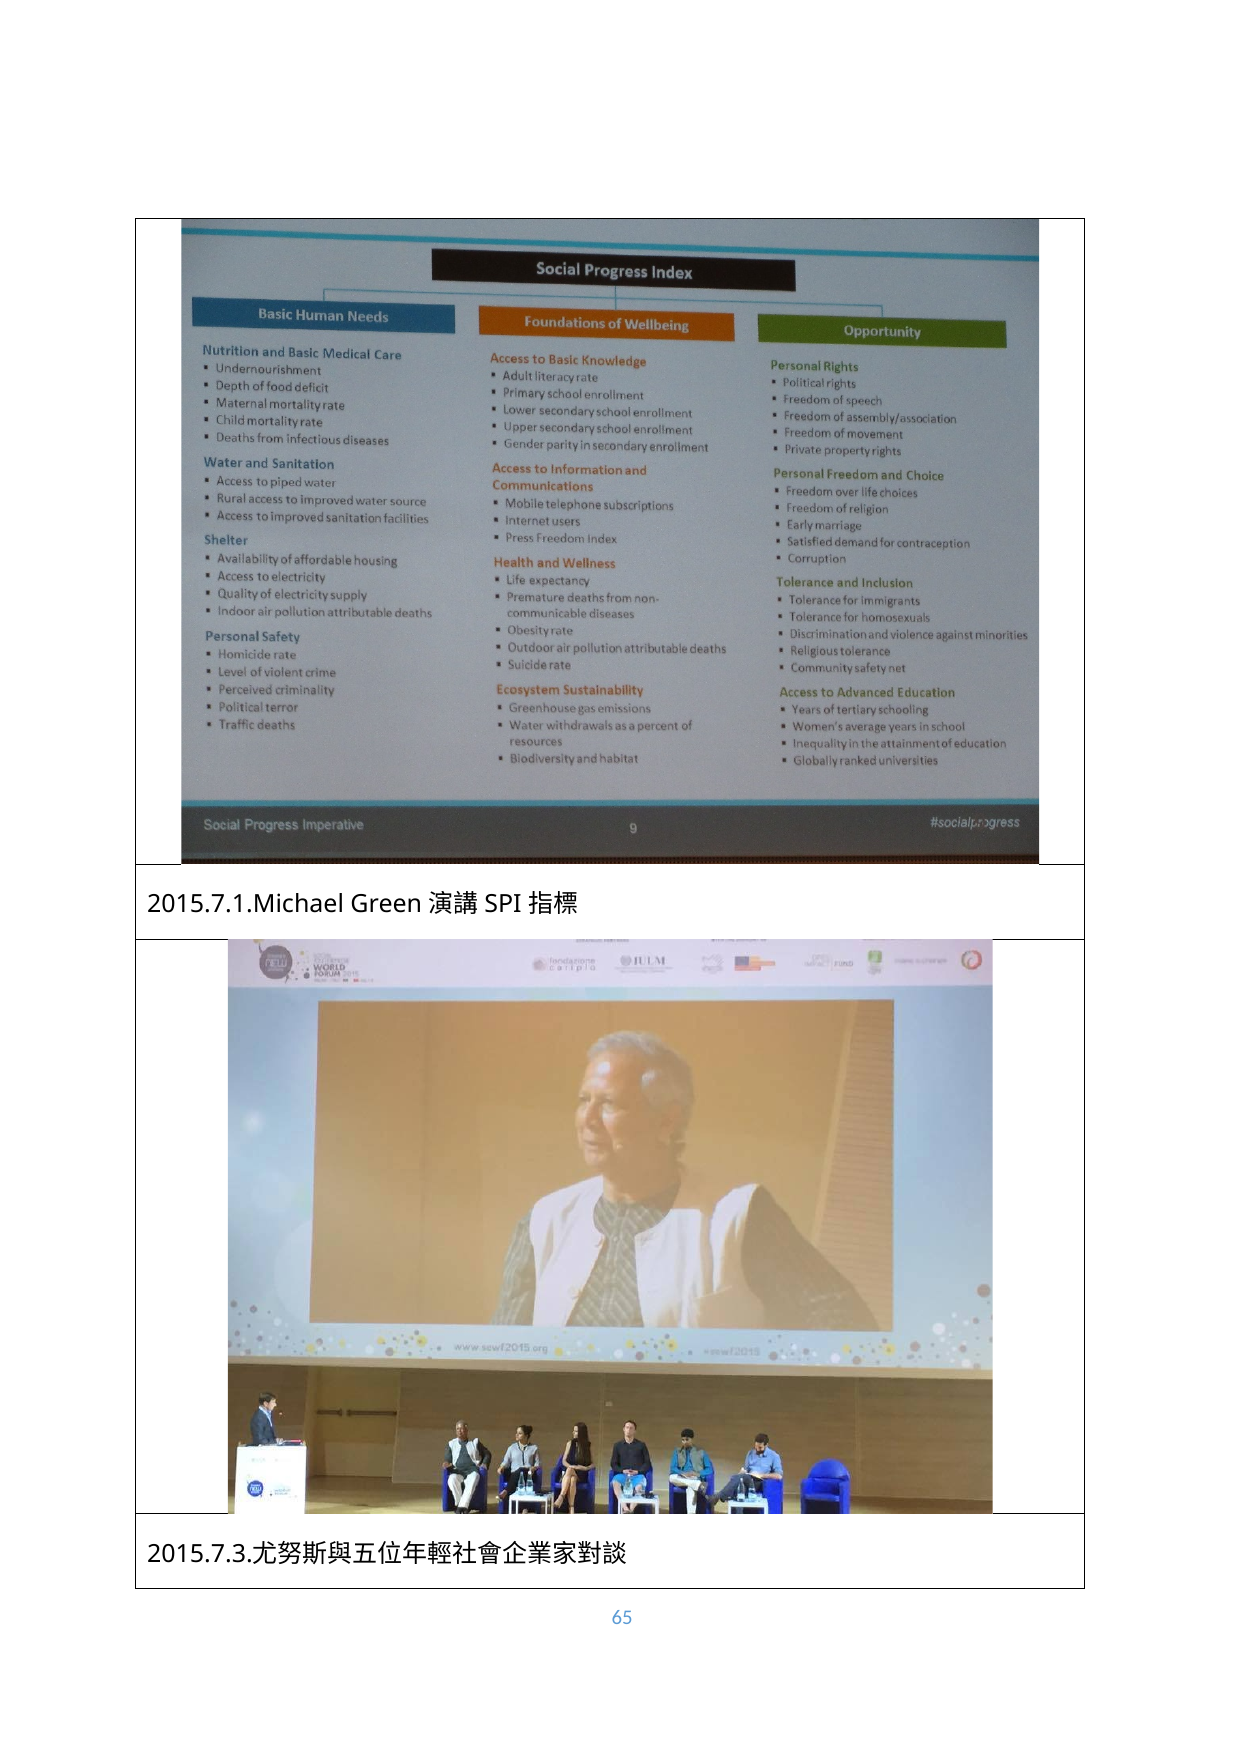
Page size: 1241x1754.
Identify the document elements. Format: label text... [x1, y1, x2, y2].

table_cell 2015.7.1.Michael Green 演講 SPI 指標 [136, 865, 1084, 938]
table_cell [993, 940, 1084, 1513]
table_header [136, 219, 1039, 865]
picture [181, 219, 1040, 864]
table_header [1040, 219, 1084, 864]
table_cell 2015.7.3.尤努斯與五位年輕社會企業家對談 [136, 1514, 1084, 1588]
table_cell [136, 940, 227, 1513]
picture [227, 939, 993, 1514]
